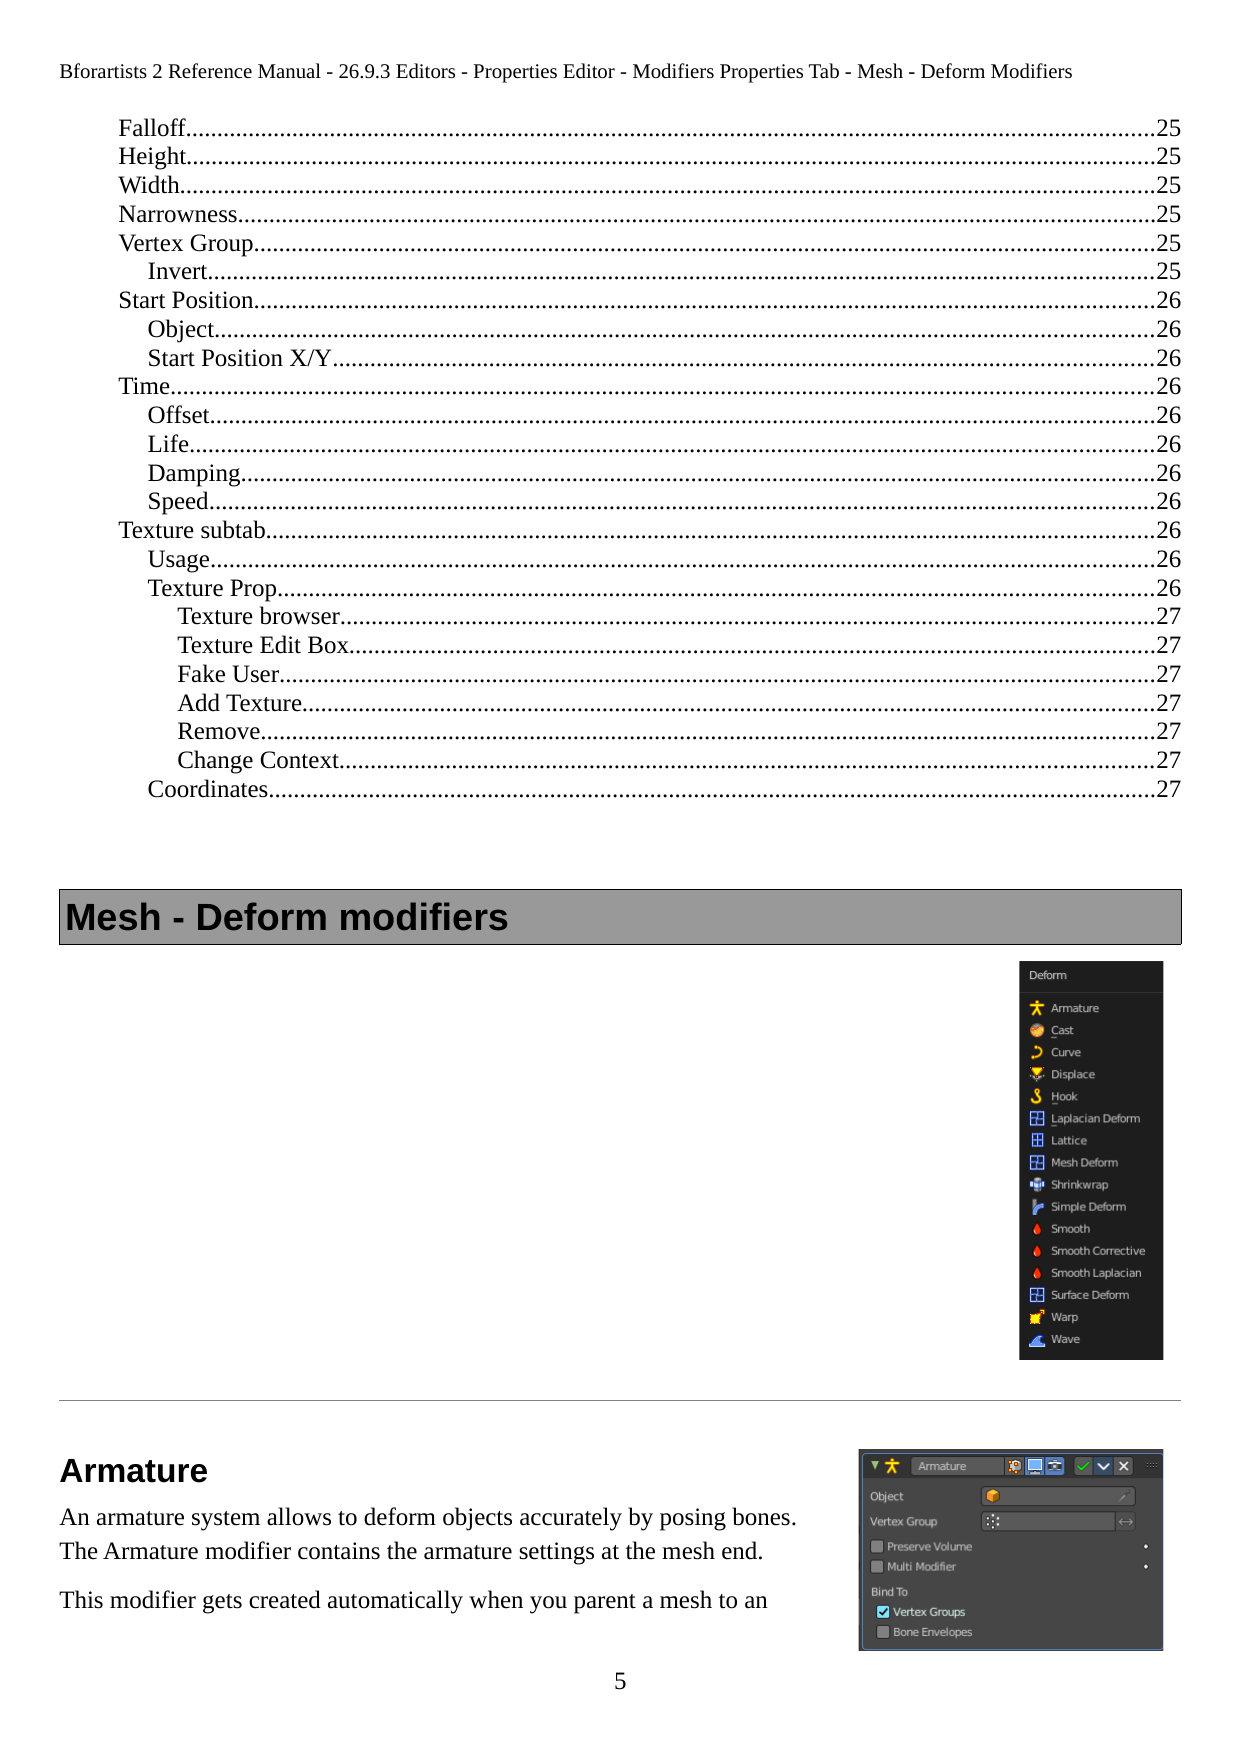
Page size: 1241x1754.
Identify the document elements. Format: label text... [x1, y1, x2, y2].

text Change Context 27 [177, 745, 1181, 774]
text Narrowness 25 [118, 199, 1181, 228]
subtitle Armature [59, 1451, 858, 1489]
text Falloff 25 [118, 113, 1181, 141]
text Offset 26 [147, 400, 1181, 429]
text Life 26 [147, 429, 1181, 458]
text Start Position X/Y 26 [147, 343, 1181, 371]
picture [1019, 961, 1164, 1360]
table_header Mesh - Deform modifiers [60, 890, 1181, 944]
text Remove 27 [177, 716, 1181, 745]
text Texture Edit Box 27 [177, 630, 1181, 659]
text This modifier gets created automatically when you parent a mesh to an [59, 1585, 858, 1614]
text Width 25 [118, 170, 1181, 199]
text An armature system allows to deform objects accurately by posing bones. The Armature modifier contains the armature settings at the mesh end. [59, 1502, 858, 1565]
text Damping 26 [147, 458, 1181, 486]
text Height 25 [118, 141, 1181, 170]
subtitle [1164, 1451, 1181, 1489]
text Coordinates 27 [147, 774, 1181, 803]
picture [858, 1449, 1164, 1651]
text Texture subtab 26 [118, 515, 1181, 544]
text Texture Prop 26 [147, 573, 1181, 601]
text Object 26 [147, 314, 1181, 343]
text Speed 26 [147, 486, 1181, 515]
text Vertex Group 25 [118, 228, 1181, 256]
text Invert 25 [147, 256, 1181, 285]
text Fake User 27 [177, 659, 1181, 688]
text Start Position 26 [118, 285, 1181, 314]
text Add Texture 27 [177, 688, 1181, 716]
text Usage 26 [147, 544, 1181, 573]
text Time 26 [118, 371, 1181, 400]
text Texture browser 27 [177, 601, 1181, 630]
